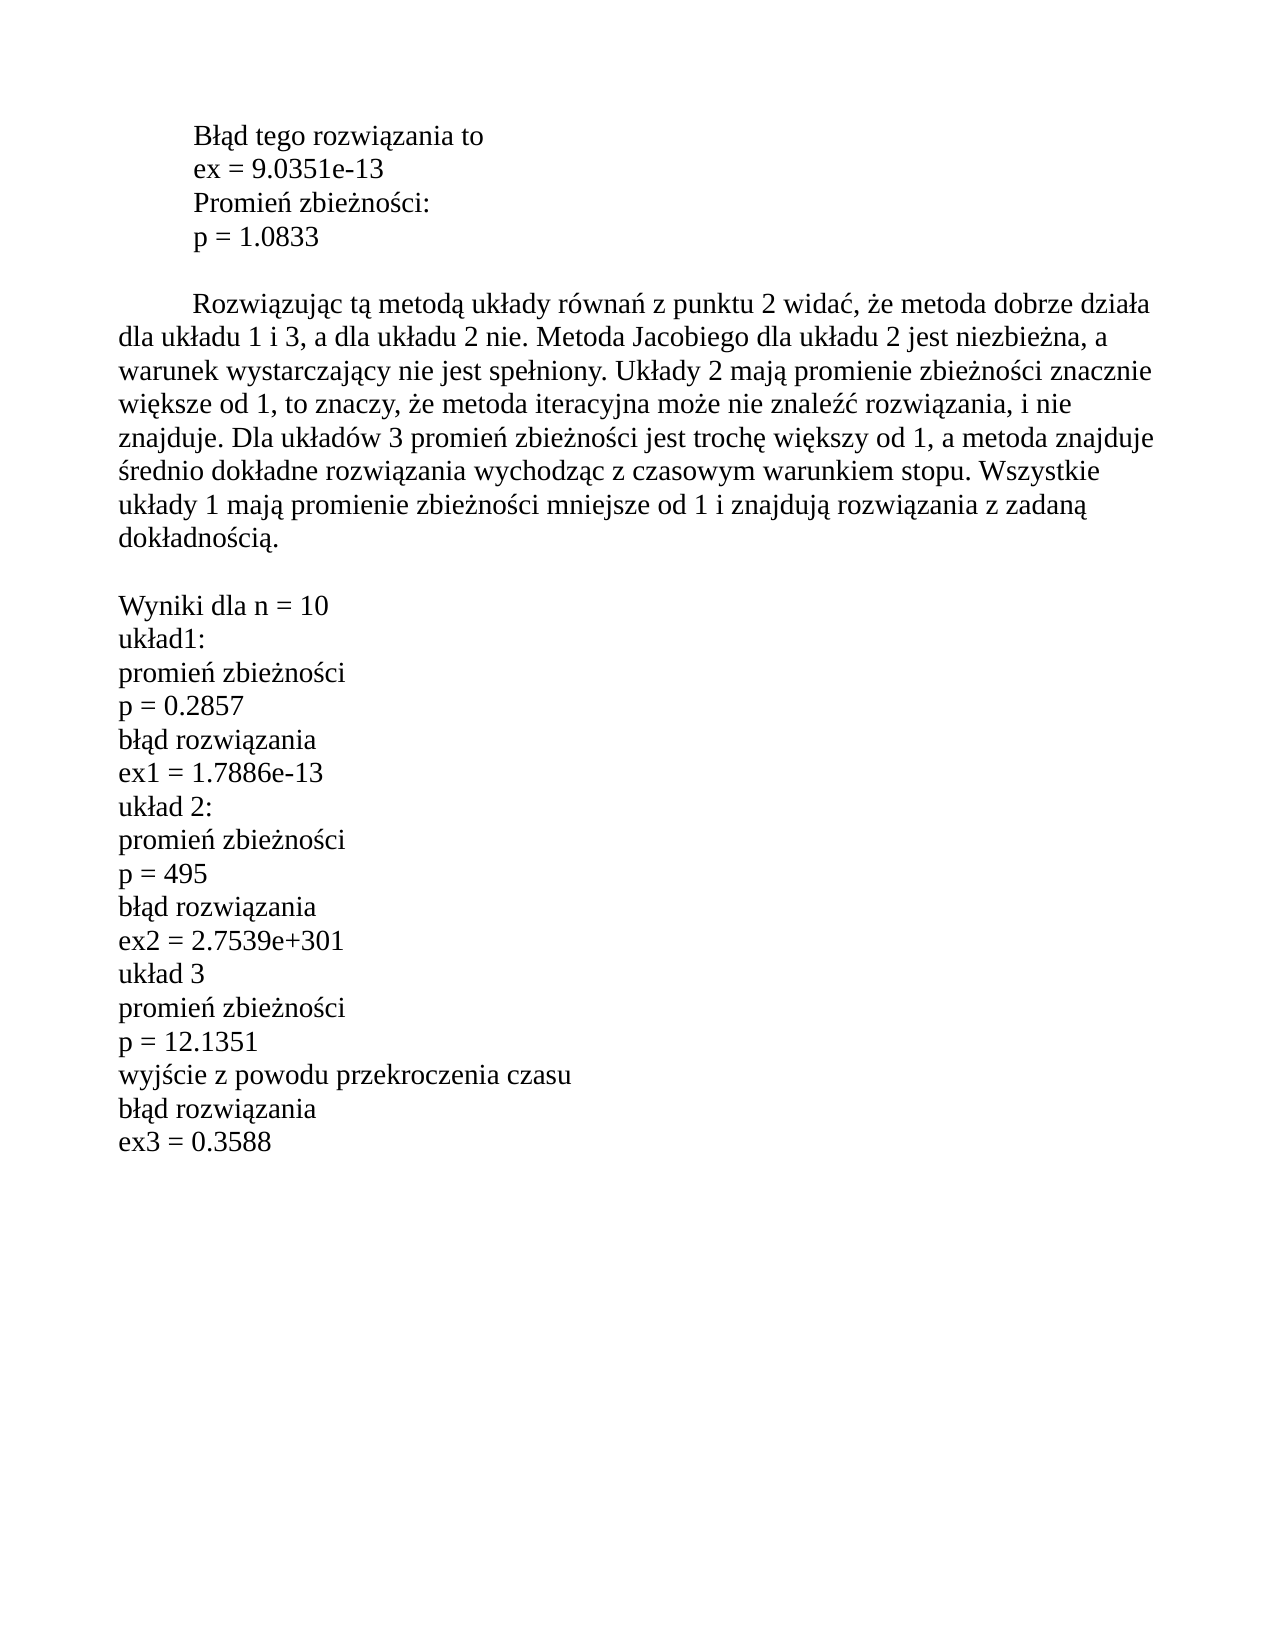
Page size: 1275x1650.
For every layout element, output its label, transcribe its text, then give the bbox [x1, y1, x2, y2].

list ex = 9.0351e-13 [156, 152, 1157, 185]
text p = 0.2857 [118, 688, 1157, 722]
text p = 12.1351 [118, 1024, 1157, 1057]
list Błąd tego rozwiązania to [156, 118, 1157, 152]
text układ 2: [118, 789, 1157, 822]
text Wyniki dla n = 10 [118, 588, 1157, 621]
text błąd rozwiązania [118, 1091, 1157, 1124]
text p = 495 [118, 856, 1157, 889]
text promień zbieżności [118, 822, 1157, 856]
text ex2 = 2.7539e+301 [118, 923, 1157, 957]
text układ 3 [118, 957, 1157, 990]
list p = 1.0833 [156, 219, 1157, 252]
text Rozwiązując tą metodą układy równań z punktu 2 widać, że metoda dobrze działa dla układu 1 i 3, a dla układu 2 nie. Metoda Jacobiego dla układu 2 jest niezbieżna, a warunek wystarczający nie jest spełniony. Układy 2 mają promienie zbieżności znacznie większe od 1, to znaczy, że metoda iteracyjna może nie znaleźć rozwiązania, i nie znajduje. Dla układów 3 promień zbieżności jest trochę większy od 1, a metoda znajduje średnio dokładne rozwiązania wychodząc z czasowym warunkiem stopu. Wszystkie układy 1 mają promienie zbieżności mniejsze od 1 i znajdują rozwiązania z zadaną dokładnością. [118, 286, 1157, 554]
list Promień zbieżności: [156, 185, 1157, 219]
text promień zbieżności [118, 655, 1157, 688]
text błąd rozwiązania [118, 889, 1157, 923]
text ex3 = 0.3588 [118, 1124, 1157, 1158]
text ex1 = 1.7886e-13 [118, 755, 1157, 789]
text wyjście z powodu przekroczenia czasu [118, 1057, 1157, 1091]
text błąd rozwiązania [118, 722, 1157, 755]
text promień zbieżności [118, 990, 1157, 1024]
text układ1: [118, 621, 1157, 655]
